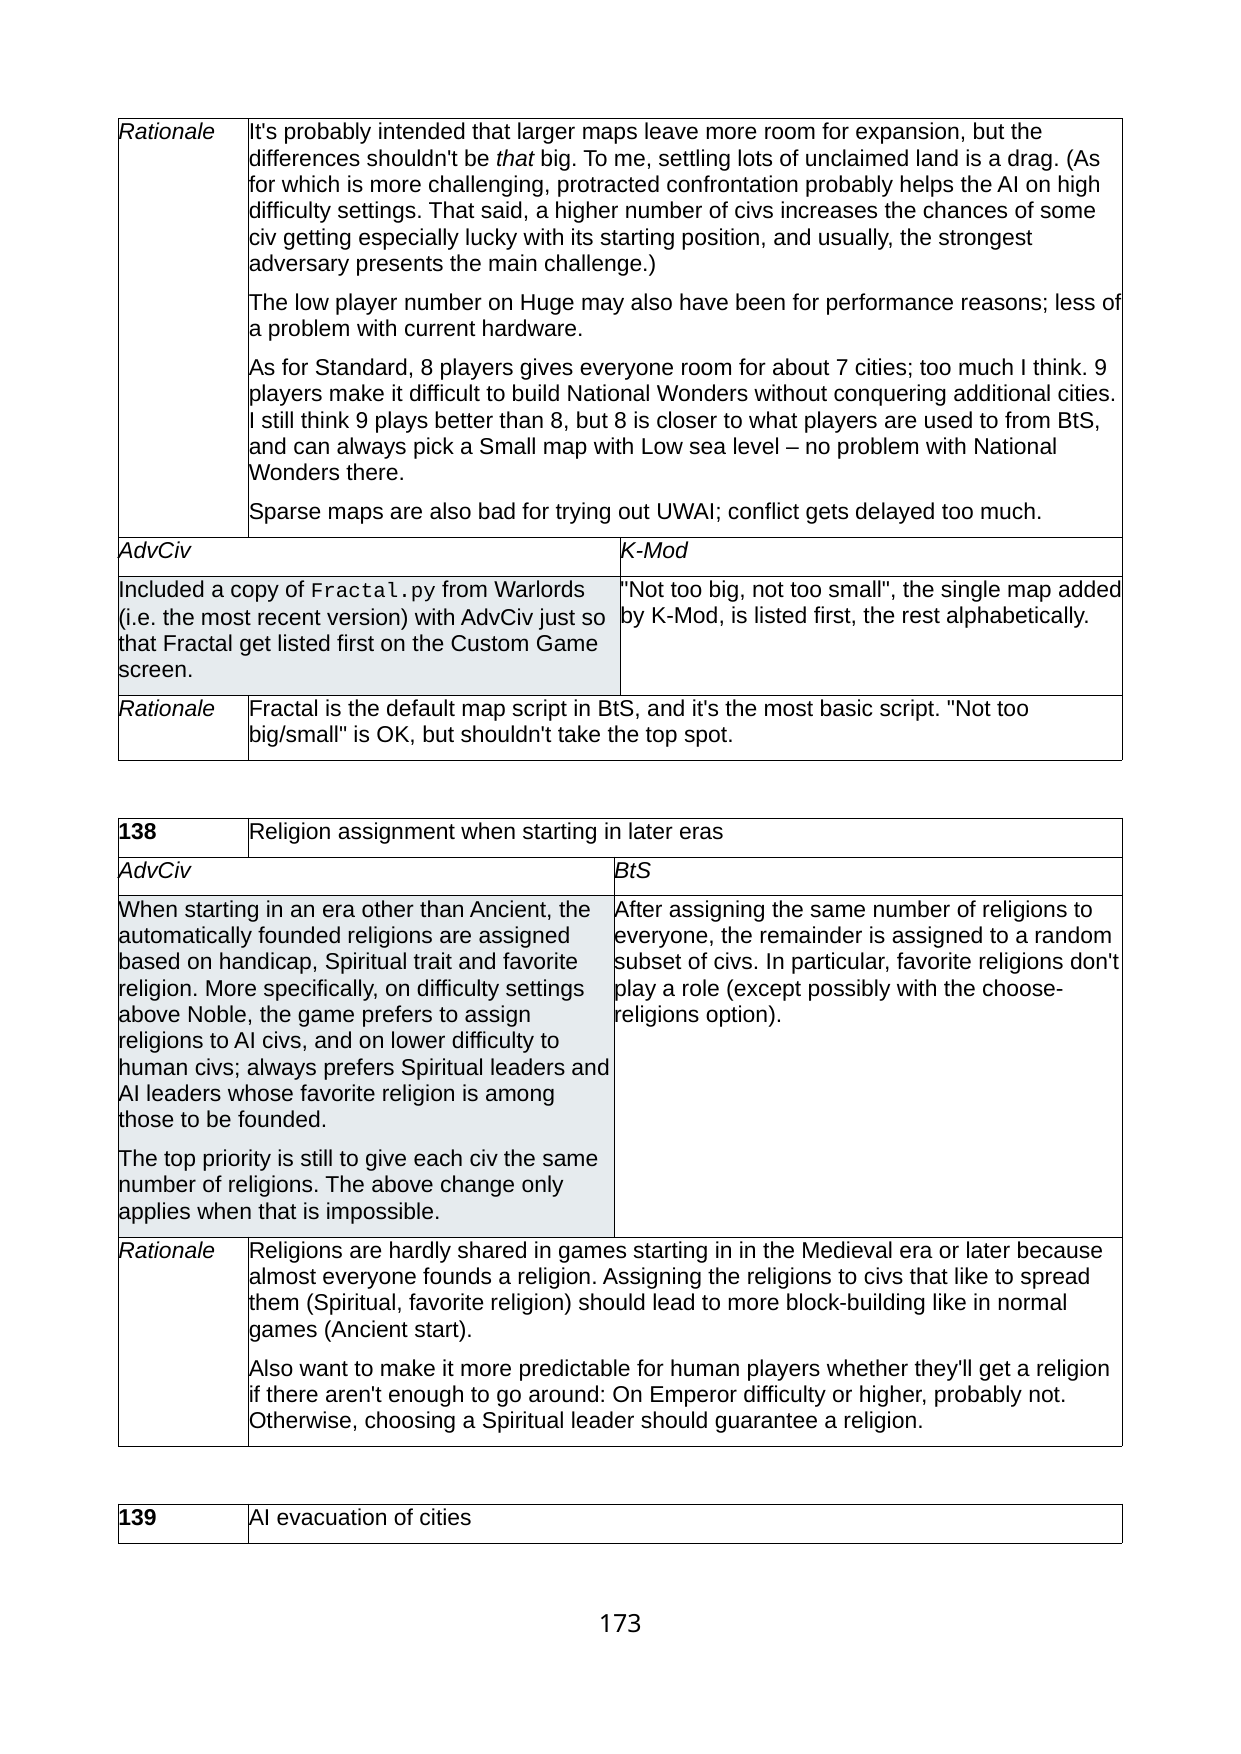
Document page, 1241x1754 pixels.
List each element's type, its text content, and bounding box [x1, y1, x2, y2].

table_header 138 [119, 819, 248, 857]
table_cell "Not too big, not too small", the single map added by K-Mod, is listed first, the rest alphabetically. [621, 577, 1122, 695]
table_cell Rationale [119, 1238, 248, 1446]
table_cell Fractal is the default map script in BtS, and it's the most basic script. "Not too big/small" is OK, but shouldn't take the top spot. [249, 696, 1122, 760]
table_cell When starting in an era other than Ancient, the automatically founded religions are assigned based on handicap, Spiritual trait and favorite religion. More specifically, on difficulty settings above Noble, the game prefers to assign religions to AI civs, and on lower difficulty to human civs; always prefers Spiritual leaders and AI leaders whose favorite religion is among those to be founded. The top priority is still to give each civ the same number of religions. The above change only applies when that is impossible. [119, 896, 614, 1237]
table_cell K-Mod [621, 538, 1122, 576]
table_cell Religions are hardly shared in games starting in in the Medieval era or later because almost everyone founds a religion. Assigning the religions to civs that like to spread them (Spiritual, favorite religion) should lead to more block-building like in normal games (Ancient start). Also want to make it more predictable for human players whether they'll get a religion if there aren't enough to go around: On Emperor difficulty or higher, probably not. Otherwise, choosing a Spiritual leader should guarantee a religion. [249, 1238, 1122, 1446]
table_cell Included a copy of Fractal.py from Warlords (i.e. the most recent version) with AdvCiv just so that Fractal get listed first on the Custom Game screen. [119, 577, 620, 695]
table_cell BtS [615, 858, 1122, 895]
table_cell After assigning the same number of religions to everyone, the remainder is assigned to a random subset of civs. In particular, favorite religions don't play a role (except possibly with the choose-religions option). [615, 896, 1122, 1237]
table_header AI evacuation of cities [249, 1505, 1122, 1542]
table_header 139 [119, 1505, 248, 1542]
table_cell AdvCiv [119, 858, 614, 895]
table_cell AdvCiv [119, 538, 620, 576]
table_cell Rationale [119, 119, 248, 537]
table_cell Rationale [119, 696, 248, 760]
table_header Religion assignment when starting in later eras [249, 819, 1122, 857]
table_cell It's probably intended that larger maps leave more room for expansion, but the differences shouldn't be that big. To me, settling lots of unclaimed land is a drag. (As for which is more challenging, protracted confrontation probably helps the AI on high difficulty settings. That said, a higher number of civs increases the chances of some civ getting especially lucky with its starting position, and usually, the strongest adversary presents the main challenge.) The low player number on Huge may also have been for performance reasons; less of a problem with current hardware. As for Standard, 8 players gives everyone room for about 7 cities; too much I think. 9 players make it difficult to build National Wonders without conquering additional cities. I still think 9 plays better than 8, but 8 is closer to what players are used to from BtS, and can always pick a Small map with Low sea level – no problem with National Wonders there. Sparse maps are also bad for trying out UWAI; conflict gets delayed too much. [249, 119, 1122, 537]
